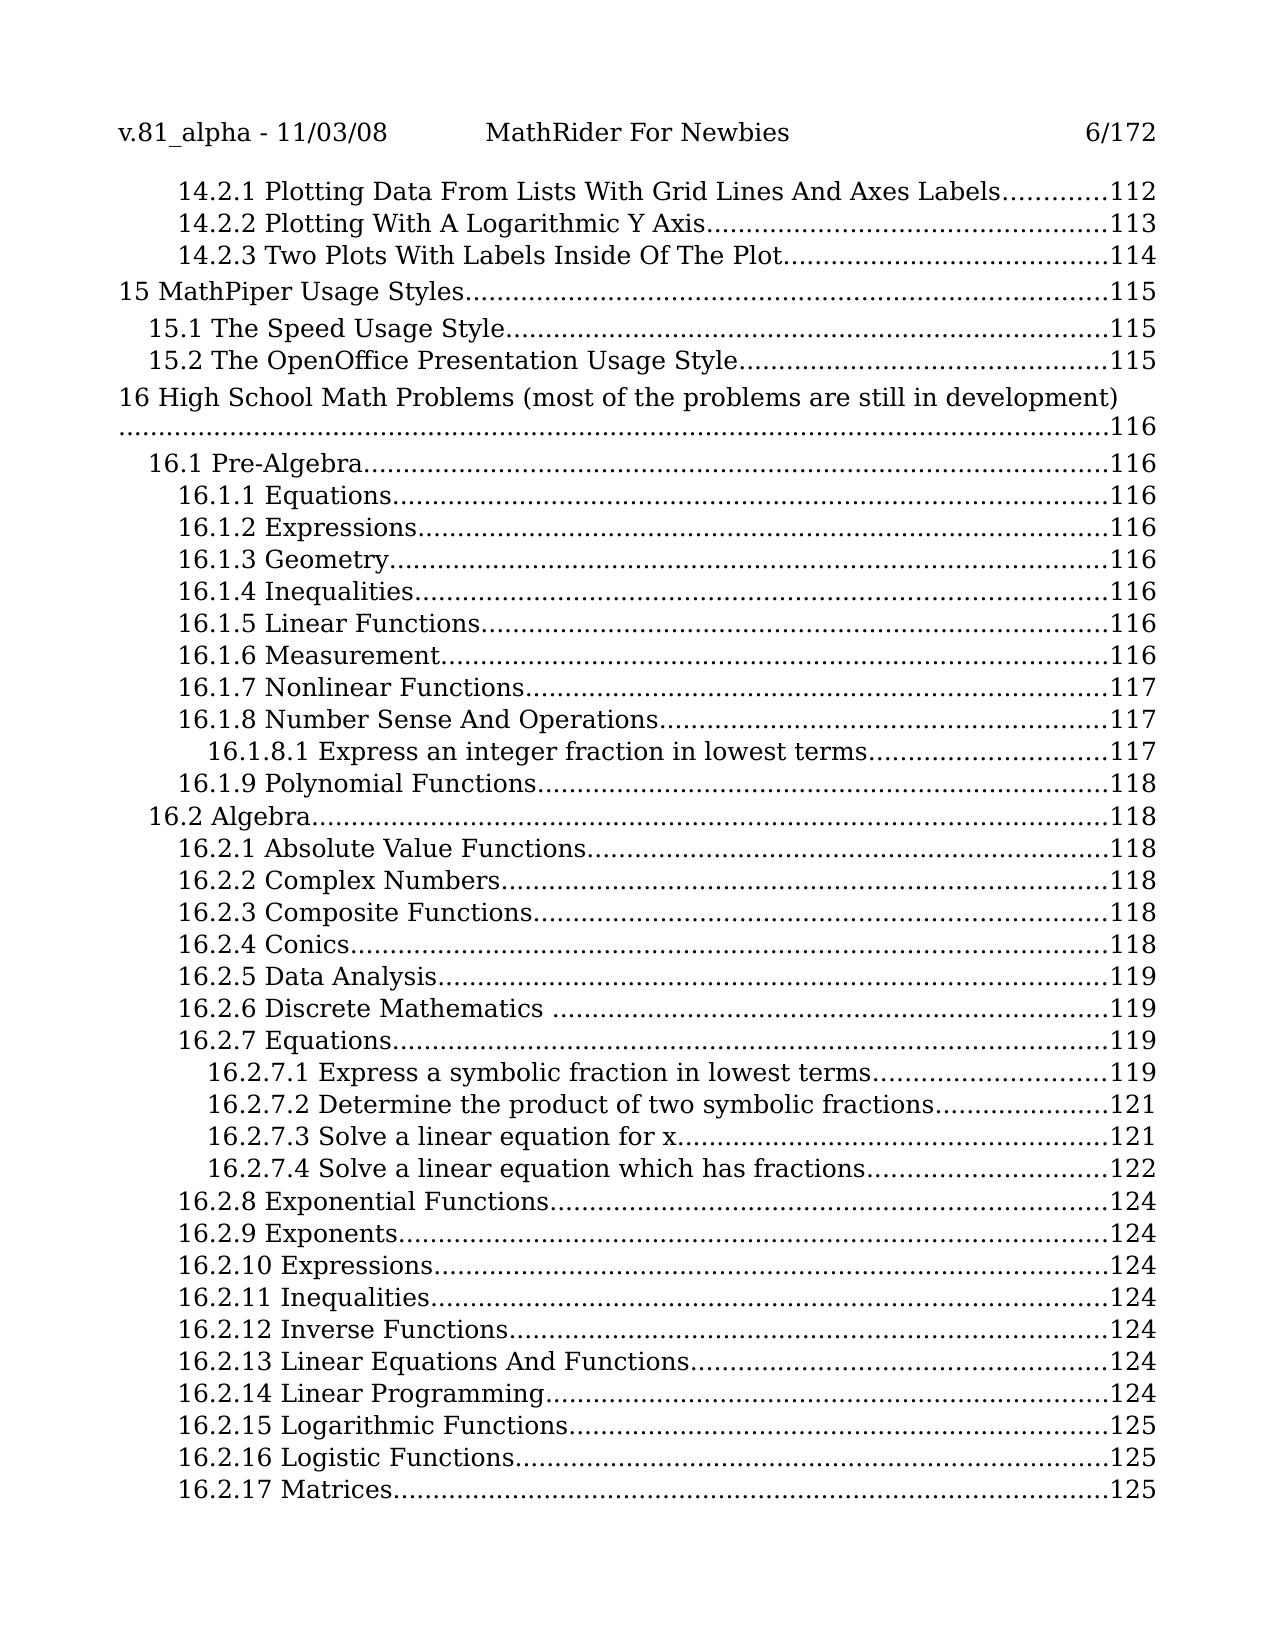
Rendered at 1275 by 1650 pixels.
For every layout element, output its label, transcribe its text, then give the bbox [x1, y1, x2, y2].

text 16.2.7.2 Determine the product of two symbolic fractions 121 [207, 1091, 1157, 1120]
text 16.2.5 Data Analysis 119 [177, 962, 1157, 991]
text 16.2.1 Absolute Value Functions 118 [177, 834, 1157, 863]
text 16.2.12 Inverse Functions 124 [177, 1315, 1157, 1344]
text 16.2.7 Equations 119 [177, 1026, 1157, 1056]
text 16.1 Pre-Algebra 116 [148, 449, 1157, 478]
text 14.2.3 Two Plots With Labels Inside Of The Plot 114 [177, 241, 1157, 270]
text 16.2.16 Logistic Functions 125 [177, 1443, 1157, 1473]
text 16.2.11 Inequalities 124 [177, 1283, 1157, 1312]
text 16.1.4 Inequalities 116 [177, 577, 1157, 606]
text 16.1.6 Measurement 116 [177, 641, 1157, 671]
text 16.2.15 Logarithmic Functions 125 [177, 1411, 1157, 1441]
text 16.1.1 Equations 116 [177, 481, 1157, 510]
text 16 High School Math Problems (most of the problems are still in development) 116 [118, 383, 1157, 441]
text 16.2.17 Matrices 125 [177, 1476, 1157, 1505]
text 16.2.10 Expressions 124 [177, 1251, 1157, 1280]
text 16.1.8.1 Express an integer fraction in lowest terms 117 [207, 738, 1157, 767]
text 16.1.5 Linear Functions 116 [177, 609, 1157, 638]
text 16.1.8 Number Sense And Operations 117 [177, 706, 1157, 735]
text 14.2.1 Plotting Data From Lists With Grid Lines And Axes Labels 112 [177, 177, 1157, 206]
text 16.2.3 Composite Functions 118 [177, 898, 1157, 927]
text 16.2.7.3 Solve a linear equation for x 121 [207, 1123, 1157, 1152]
text 16.2.7.1 Express a symbolic fraction in lowest terms 119 [207, 1058, 1157, 1088]
text 16.2.14 Linear Programming 124 [177, 1379, 1157, 1408]
text 16.1.9 Polynomial Functions 118 [177, 770, 1157, 799]
text 16.2.6 Discrete Mathematics 119 [177, 994, 1157, 1023]
text 16.2.4 Conics 118 [177, 930, 1157, 959]
text 16.2.7.4 Solve a linear equation which has fractions 122 [207, 1155, 1157, 1184]
text 16.2.8 Exponential Functions 124 [177, 1187, 1157, 1216]
text 16.1.7 Nonlinear Functions 117 [177, 673, 1157, 703]
text 16.1.3 Geometry 116 [177, 545, 1157, 574]
text 16.2.9 Exponents 124 [177, 1219, 1157, 1248]
text 15.1 The Speed Usage Style 115 [148, 314, 1157, 343]
text 15 MathPiper Usage Styles 115 [118, 278, 1157, 307]
text 15.2 The OpenOffice Presentation Usage Style 115 [148, 346, 1157, 376]
text 14.2.2 Plotting With A Logarithmic Y Axis 113 [177, 209, 1157, 238]
text 16.1.2 Expressions 116 [177, 513, 1157, 542]
text 16.2 Algebra 118 [148, 802, 1157, 831]
text 16.2.13 Linear Equations And Functions 124 [177, 1347, 1157, 1376]
text 16.2.2 Complex Numbers 118 [177, 866, 1157, 895]
